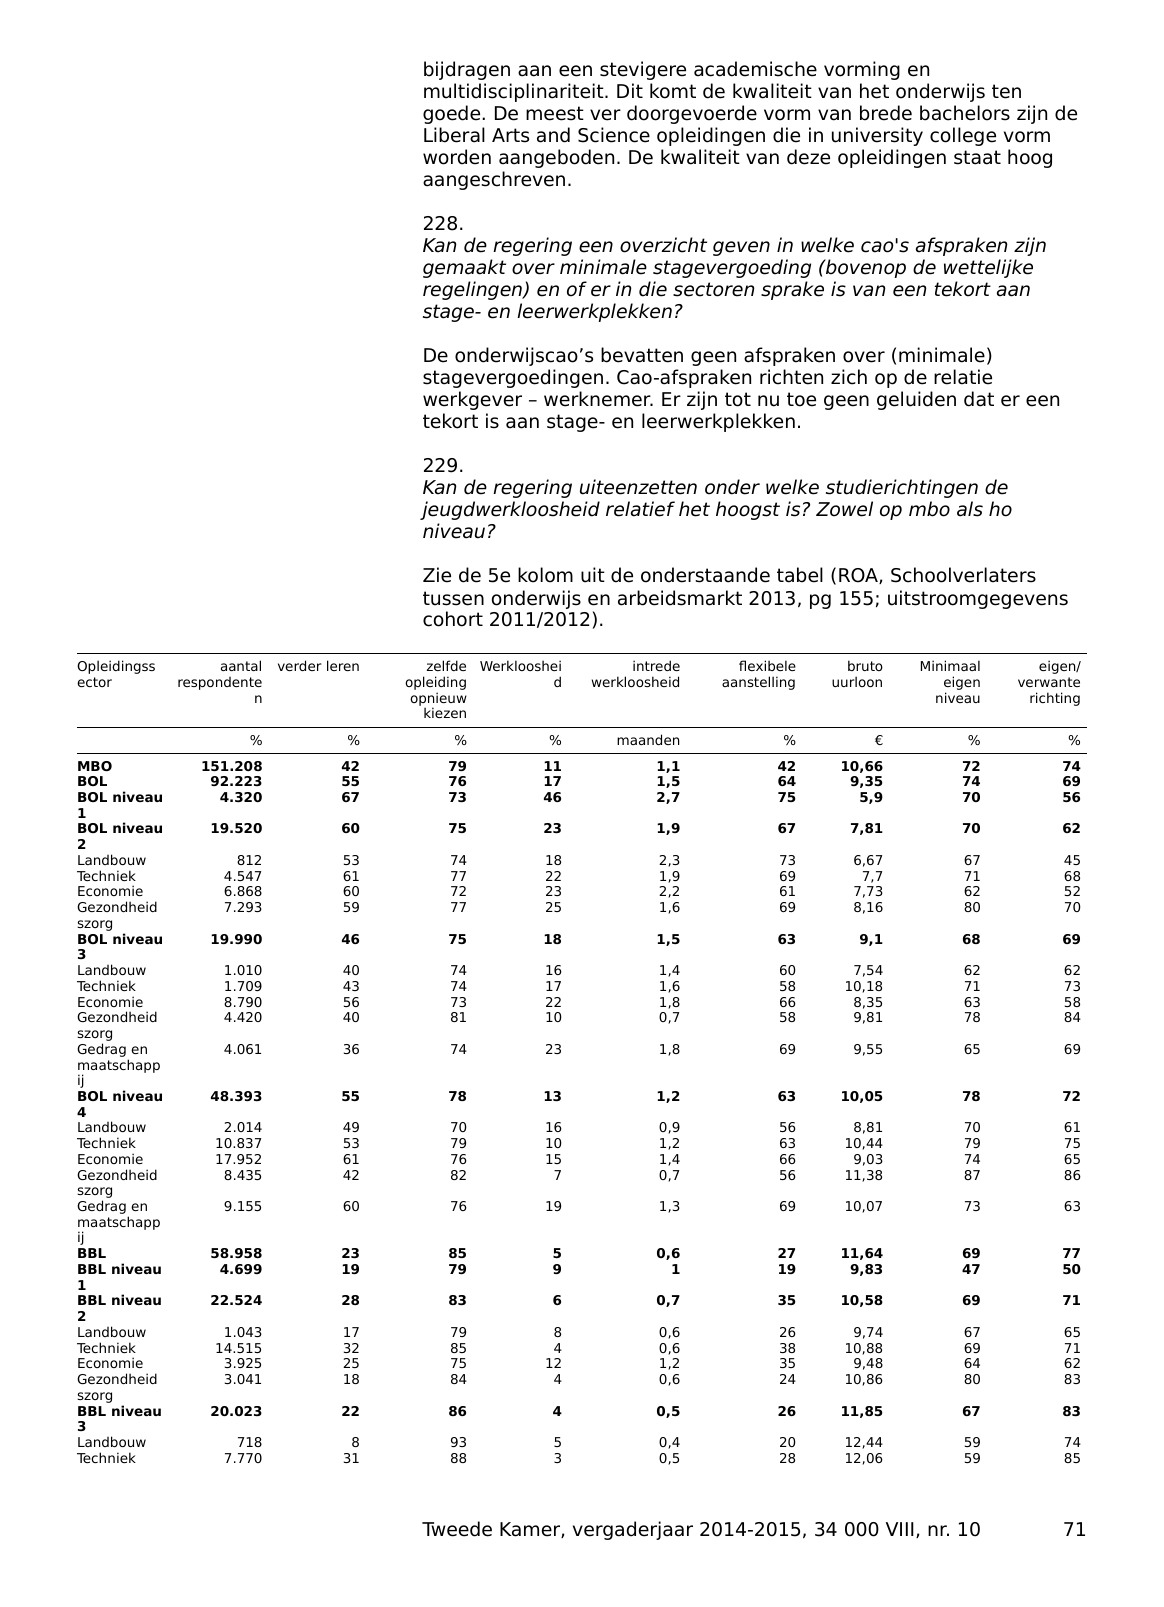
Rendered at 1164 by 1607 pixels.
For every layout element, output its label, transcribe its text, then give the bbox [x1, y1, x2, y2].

table_cell 86 [366, 1403, 473, 1435]
table_cell 59 [268, 900, 366, 931]
table_cell 6 [473, 1293, 568, 1325]
table_cell 69 [986, 774, 1087, 790]
table_cell 20 [686, 1435, 802, 1451]
table_cell 63 [686, 1136, 802, 1152]
table_cell 9,03 [802, 1152, 889, 1167]
table_cell 0,5 [568, 1403, 686, 1435]
table_cell 65 [986, 1325, 1087, 1340]
table_cell 66 [686, 994, 802, 1010]
table_cell 65 [889, 1042, 986, 1089]
table_cell 15 [473, 1152, 568, 1167]
table_cell Gezondheidszorg [77, 900, 164, 931]
table_cell 80 [889, 900, 986, 931]
table_header Opleidingssector [77, 654, 164, 727]
table_cell 0,4 [568, 1435, 686, 1451]
table_cell 70 [366, 1120, 473, 1136]
table_cell BOL [77, 774, 164, 790]
table_cell 23 [473, 884, 568, 900]
table_cell 10,58 [802, 1293, 889, 1325]
table_cell 1,6 [568, 900, 686, 931]
table_cell 80 [889, 1372, 986, 1403]
table_cell 70 [889, 1120, 986, 1136]
table_cell 4 [473, 1372, 568, 1403]
table_cell 1,6 [568, 979, 686, 994]
table_cell 9,83 [802, 1262, 889, 1293]
table_cell 0,9 [568, 1120, 686, 1136]
table_cell 65 [986, 1152, 1087, 1167]
table_cell 9 [473, 1262, 568, 1293]
table_cell 17 [268, 1325, 366, 1340]
table_cell 72 [366, 884, 473, 900]
text bijdragen aan een stevigere academische vorming en multidisciplinariteit. Dit komt de kwaliteit van het onderwijs ten goede. De meest ver doorgevoerde vorm van brede bachelors zijn de Liberal Arts and Science opleidingen die in university college vorm worden aangeboden. De kwaliteit van deze opleidingen staat hoog aangeschreven. [422, 59, 1087, 191]
table_cell 69 [889, 1246, 986, 1262]
table_cell 7,7 [802, 869, 889, 884]
table_cell 22.524 [164, 1293, 268, 1325]
table_cell 67 [889, 1403, 986, 1435]
table_cell % [986, 728, 1087, 753]
table_cell 74 [889, 1152, 986, 1167]
table_cell 1,4 [568, 963, 686, 979]
table_cell 35 [686, 1293, 802, 1325]
table_cell 23 [473, 821, 568, 853]
table_cell 59 [889, 1451, 986, 1466]
table_cell 1,8 [568, 994, 686, 1010]
table_cell 67 [268, 790, 366, 821]
table_cell 8,35 [802, 994, 889, 1010]
table_cell 3.925 [164, 1356, 268, 1372]
table_cell 8,16 [802, 900, 889, 931]
table_cell 61 [986, 1120, 1087, 1136]
table_cell 0,7 [568, 1293, 686, 1325]
table_cell 7 [473, 1168, 568, 1199]
table_cell 58 [986, 994, 1087, 1010]
table_cell Landbouw [77, 1435, 164, 1451]
table_cell 22 [473, 869, 568, 884]
table_cell 40 [268, 963, 366, 979]
table_cell Gezondheidszorg [77, 1372, 164, 1403]
table_cell 75 [366, 821, 473, 853]
table_cell 75 [366, 1356, 473, 1372]
table_cell 68 [889, 931, 986, 963]
table_cell 85 [366, 1340, 473, 1356]
table_cell 8.790 [164, 994, 268, 1010]
table_cell 79 [366, 754, 473, 774]
table_cell 78 [889, 1010, 986, 1042]
table_cell 83 [986, 1372, 1087, 1403]
table_cell 13 [473, 1089, 568, 1120]
table_cell [77, 728, 164, 753]
table_cell 12 [473, 1356, 568, 1372]
table_cell 5 [473, 1435, 568, 1451]
table_cell 19 [268, 1262, 366, 1293]
table_cell Techniek [77, 1136, 164, 1152]
table_cell 46 [473, 790, 568, 821]
table_cell Techniek [77, 869, 164, 884]
table_cell 55 [268, 1089, 366, 1120]
table_cell 11,38 [802, 1168, 889, 1199]
table_cell 69 [686, 900, 802, 931]
table_cell 9,81 [802, 1010, 889, 1042]
table_cell 20.023 [164, 1403, 268, 1435]
table_cell 31 [268, 1451, 366, 1466]
table_cell 70 [986, 900, 1087, 931]
table_cell 55 [268, 774, 366, 790]
table_cell Landbouw [77, 1325, 164, 1340]
table_header bruto uurloon [802, 654, 889, 727]
table_cell 74 [889, 774, 986, 790]
table_cell 12,06 [802, 1451, 889, 1466]
table_cell 56 [686, 1168, 802, 1199]
table_cell 18 [473, 931, 568, 963]
table_cell 69 [686, 869, 802, 884]
table_cell 77 [366, 900, 473, 931]
table_cell 7,54 [802, 963, 889, 979]
table_cell 18 [268, 1372, 366, 1403]
table_cell 69 [986, 931, 1087, 963]
table_cell 67 [889, 1325, 986, 1340]
table_cell Landbouw [77, 1120, 164, 1136]
table_cell Economie [77, 1152, 164, 1167]
table_cell 14.515 [164, 1340, 268, 1356]
table_cell 35 [686, 1356, 802, 1372]
table_cell 62 [986, 963, 1087, 979]
table_cell 93 [366, 1435, 473, 1451]
table_cell 50 [986, 1262, 1087, 1293]
table_cell 19.520 [164, 821, 268, 853]
table_cell 8 [268, 1435, 366, 1451]
table_cell 17.952 [164, 1152, 268, 1167]
table_cell BOL niveau 4 [77, 1089, 164, 1120]
table_cell 69 [686, 1042, 802, 1089]
table_cell 84 [366, 1372, 473, 1403]
table_cell 1 [568, 1262, 686, 1293]
table_header aantal respondenten [164, 654, 268, 727]
table_cell Gezondheidszorg [77, 1010, 164, 1042]
table_cell 58.958 [164, 1246, 268, 1262]
table_cell BOL niveau 3 [77, 931, 164, 963]
table_cell 63 [889, 994, 986, 1010]
table_cell 79 [889, 1136, 986, 1152]
table_cell 64 [889, 1356, 986, 1372]
table_cell 72 [986, 1089, 1087, 1120]
table_cell 0,5 [568, 1451, 686, 1466]
text Kan de regering een overzicht geven in welke cao's afspraken zijn gemaakt over minimale stagevergoeding (bovenop de wettelijke regelingen) en of er in die sectoren sprake is van een tekort aan stage- en leerwerkplekken? [422, 235, 1087, 323]
table_cell 42 [686, 754, 802, 774]
table_cell 12,44 [802, 1435, 889, 1451]
table_cell % [473, 728, 568, 753]
table_cell 4.061 [164, 1042, 268, 1089]
table_cell 69 [686, 1199, 802, 1246]
table_cell 1,2 [568, 1089, 686, 1120]
table_cell 8 [473, 1325, 568, 1340]
table_cell 36 [268, 1042, 366, 1089]
table_cell Economie [77, 884, 164, 900]
table_cell 1,5 [568, 931, 686, 963]
table_cell 67 [889, 853, 986, 868]
table_cell 0,6 [568, 1325, 686, 1340]
table_cell 53 [268, 853, 366, 868]
table_cell 24 [686, 1372, 802, 1403]
table_cell 84 [986, 1010, 1087, 1042]
table_cell % [366, 728, 473, 753]
table_cell 69 [889, 1340, 986, 1356]
table_cell 64 [686, 774, 802, 790]
table_cell 79 [366, 1325, 473, 1340]
table_cell 2,7 [568, 790, 686, 821]
table_cell MBO [77, 754, 164, 774]
table_cell 3 [473, 1451, 568, 1466]
table_cell 63 [686, 1089, 802, 1120]
table_cell 11,85 [802, 1403, 889, 1435]
table_cell 26 [686, 1325, 802, 1340]
table_cell Gedrag en maatschappij [77, 1199, 164, 1246]
table_cell 10,88 [802, 1340, 889, 1356]
table_cell 71 [889, 979, 986, 994]
table_cell 74 [366, 963, 473, 979]
table_cell 88 [366, 1451, 473, 1466]
table_cell Techniek [77, 1340, 164, 1356]
table_cell 32 [268, 1340, 366, 1356]
table_cell BBL niveau 3 [77, 1403, 164, 1435]
table_cell 1,8 [568, 1042, 686, 1089]
table_cell % [164, 728, 268, 753]
table_cell 28 [686, 1451, 802, 1466]
table_cell 28 [268, 1293, 366, 1325]
table_cell 79 [366, 1136, 473, 1152]
table_cell 74 [366, 979, 473, 994]
table_cell BOL niveau 2 [77, 821, 164, 853]
table_cell 10 [473, 1136, 568, 1152]
table_cell 1.043 [164, 1325, 268, 1340]
table_cell 7,73 [802, 884, 889, 900]
table_cell 83 [366, 1293, 473, 1325]
table_cell 25 [473, 900, 568, 931]
table_cell 718 [164, 1435, 268, 1451]
table_cell 72 [889, 754, 986, 774]
table_cell 56 [986, 790, 1087, 821]
table_cell 40 [268, 1010, 366, 1042]
table_cell 16 [473, 1120, 568, 1136]
table_cell 9,74 [802, 1325, 889, 1340]
table_cell 61 [268, 1152, 366, 1167]
table_cell 81 [366, 1010, 473, 1042]
table_cell 1,5 [568, 774, 686, 790]
table_cell 11 [473, 754, 568, 774]
table_cell 27 [686, 1246, 802, 1262]
table_cell 85 [986, 1451, 1087, 1466]
table_cell 56 [686, 1120, 802, 1136]
table_cell 151.208 [164, 754, 268, 774]
text 229. [422, 455, 1087, 477]
table_cell 58 [686, 979, 802, 994]
table_cell maanden [568, 728, 686, 753]
table_cell 45 [986, 853, 1087, 868]
table_cell 75 [686, 790, 802, 821]
table_cell Techniek [77, 979, 164, 994]
table_cell 68 [986, 869, 1087, 884]
table_cell 69 [889, 1293, 986, 1325]
table_cell 71 [986, 1293, 1087, 1325]
table_cell 23 [268, 1246, 366, 1262]
table_cell % [889, 728, 986, 753]
table_cell 19 [686, 1262, 802, 1293]
table_cell 60 [268, 884, 366, 900]
table_cell 8,81 [802, 1120, 889, 1136]
table_cell 5 [473, 1246, 568, 1262]
table_cell 9.155 [164, 1199, 268, 1246]
table_cell 73 [986, 979, 1087, 994]
table_header flexibele aanstelling [686, 654, 802, 727]
table_cell 61 [686, 884, 802, 900]
table_cell 69 [986, 1042, 1087, 1089]
table_cell 66 [686, 1152, 802, 1167]
table_cell 5,9 [802, 790, 889, 821]
table_cell 70 [889, 821, 986, 853]
table_cell 92.223 [164, 774, 268, 790]
table_cell Gedrag en maatschappij [77, 1042, 164, 1089]
text De onderwijscao’s bevatten geen afspraken over (minimale) stagevergoedingen. Cao-afspraken richten zich op de relatie werkgever – werknemer. Er zijn tot nu toe geen geluiden dat er een tekort is aan stage- en leerwerkplekken. [422, 345, 1087, 433]
table_cell 4 [473, 1403, 568, 1435]
table_cell Landbouw [77, 963, 164, 979]
table_cell 10,05 [802, 1089, 889, 1120]
table_cell 76 [366, 774, 473, 790]
table_cell 62 [889, 963, 986, 979]
table_cell 43 [268, 979, 366, 994]
table_cell 86 [986, 1168, 1087, 1199]
table_cell 25 [268, 1356, 366, 1372]
table_header verder leren [268, 654, 366, 727]
table_cell 71 [889, 869, 986, 884]
table_cell 9,48 [802, 1356, 889, 1372]
table_cell BOL niveau 1 [77, 790, 164, 821]
table_cell 1.709 [164, 979, 268, 994]
table_cell 6.868 [164, 884, 268, 900]
table_cell 1,3 [568, 1199, 686, 1246]
table_cell 7,81 [802, 821, 889, 853]
table_cell 19 [473, 1199, 568, 1246]
table_cell 46 [268, 931, 366, 963]
table_cell Economie [77, 994, 164, 1010]
table_cell 52 [986, 884, 1087, 900]
table_cell 10,66 [802, 754, 889, 774]
table_header zelfde opleiding opnieuw kiezen [366, 654, 473, 727]
table_cell 8.435 [164, 1168, 268, 1199]
table_cell 60 [686, 963, 802, 979]
table_cell 62 [986, 1356, 1087, 1372]
table_header eigen/ verwante richting [986, 654, 1087, 727]
text 228. [422, 213, 1087, 235]
table_cell 87 [889, 1168, 986, 1199]
table_cell 0,7 [568, 1168, 686, 1199]
table_cell BBL niveau 1 [77, 1262, 164, 1293]
table_cell BBL niveau 2 [77, 1293, 164, 1325]
table_cell % [686, 728, 802, 753]
table_cell 38 [686, 1340, 802, 1356]
table_cell 9,35 [802, 774, 889, 790]
table_cell 42 [268, 754, 366, 774]
table_cell 48.393 [164, 1089, 268, 1120]
table_cell 62 [986, 821, 1087, 853]
table_cell 9,1 [802, 931, 889, 963]
table_cell 76 [366, 1199, 473, 1246]
table_cell 63 [686, 931, 802, 963]
table_header Minimaal eigen niveau [889, 654, 986, 727]
table_cell Landbouw [77, 853, 164, 868]
table_cell 1,2 [568, 1136, 686, 1152]
table_cell 4.320 [164, 790, 268, 821]
table_cell 75 [366, 931, 473, 963]
table_cell 73 [686, 853, 802, 868]
table_cell 71 [986, 1340, 1087, 1356]
table_cell 78 [889, 1089, 986, 1120]
table_cell 4.420 [164, 1010, 268, 1042]
table_cell 1,9 [568, 821, 686, 853]
table_cell 1,1 [568, 754, 686, 774]
table_cell 62 [889, 884, 986, 900]
table_cell 82 [366, 1168, 473, 1199]
table_cell 22 [268, 1403, 366, 1435]
table_cell 10 [473, 1010, 568, 1042]
table_cell 85 [366, 1246, 473, 1262]
table_cell 83 [986, 1403, 1087, 1435]
table_cell 6,67 [802, 853, 889, 868]
table_cell 76 [366, 1152, 473, 1167]
table_cell 79 [366, 1262, 473, 1293]
table_cell 56 [268, 994, 366, 1010]
table_cell 4.699 [164, 1262, 268, 1293]
table_cell 77 [986, 1246, 1087, 1262]
table_cell 11,64 [802, 1246, 889, 1262]
table_cell 2,2 [568, 884, 686, 900]
table_cell 67 [686, 821, 802, 853]
table_cell Techniek [77, 1451, 164, 1466]
table_cell 58 [686, 1010, 802, 1042]
table_cell 74 [986, 754, 1087, 774]
table_cell 9,55 [802, 1042, 889, 1089]
table_cell 74 [366, 1042, 473, 1089]
table_cell 3.041 [164, 1372, 268, 1403]
table_cell BBL [77, 1246, 164, 1262]
table_cell 1,2 [568, 1356, 686, 1372]
table_cell 74 [366, 853, 473, 868]
table_cell 23 [473, 1042, 568, 1089]
table_cell 4 [473, 1340, 568, 1356]
table_header Werkloosheid [473, 654, 568, 727]
table_cell 78 [366, 1089, 473, 1120]
table_cell 73 [366, 994, 473, 1010]
table_cell 2,3 [568, 853, 686, 868]
table_cell 812 [164, 853, 268, 868]
table_cell 70 [889, 790, 986, 821]
table_cell 75 [986, 1136, 1087, 1152]
table_cell 4.547 [164, 869, 268, 884]
table_cell 1,9 [568, 869, 686, 884]
table_cell 49 [268, 1120, 366, 1136]
table_cell 74 [986, 1435, 1087, 1451]
table_cell Gezondheidszorg [77, 1168, 164, 1199]
text Kan de regering uiteenzetten onder welke studierichtingen de jeugdwerkloosheid relatief het hoogst is? Zowel op mbo als ho niveau? [422, 477, 1087, 543]
table_cell 10,07 [802, 1199, 889, 1246]
table_cell 73 [889, 1199, 986, 1246]
table_cell 47 [889, 1262, 986, 1293]
table_cell 60 [268, 821, 366, 853]
table_cell 59 [889, 1435, 986, 1451]
table_cell 10,18 [802, 979, 889, 994]
table_cell 7.770 [164, 1451, 268, 1466]
table_cell 18 [473, 853, 568, 868]
table_cell 17 [473, 979, 568, 994]
table_cell € [802, 728, 889, 753]
table_cell 16 [473, 963, 568, 979]
table_cell 77 [366, 869, 473, 884]
table_cell 26 [686, 1403, 802, 1435]
table_cell 42 [268, 1168, 366, 1199]
table_cell 10,86 [802, 1372, 889, 1403]
table_cell 61 [268, 869, 366, 884]
table_cell % [268, 728, 366, 753]
table_cell 73 [366, 790, 473, 821]
text Zie de 5e kolom uit de onderstaande tabel (ROA, Schoolverlaters tussen onderwijs en arbeidsmarkt 2013, pg 155; uitstroomgegevens cohort 2011/2012). [422, 565, 1087, 631]
table_cell 1,4 [568, 1152, 686, 1167]
table_cell 22 [473, 994, 568, 1010]
table_cell 10,44 [802, 1136, 889, 1152]
table_cell 0,6 [568, 1246, 686, 1262]
table_cell 2.014 [164, 1120, 268, 1136]
table_cell 19.990 [164, 931, 268, 963]
table_cell 7.293 [164, 900, 268, 931]
table_cell 60 [268, 1199, 366, 1246]
table_cell 1.010 [164, 963, 268, 979]
table_cell 53 [268, 1136, 366, 1152]
table_cell 0,6 [568, 1340, 686, 1356]
table_cell Economie [77, 1356, 164, 1372]
table_header intrede werkloosheid [568, 654, 686, 727]
table_cell 10.837 [164, 1136, 268, 1152]
table_cell 63 [986, 1199, 1087, 1246]
table_cell 17 [473, 774, 568, 790]
table_cell 0,6 [568, 1372, 686, 1403]
table_cell 0,7 [568, 1010, 686, 1042]
